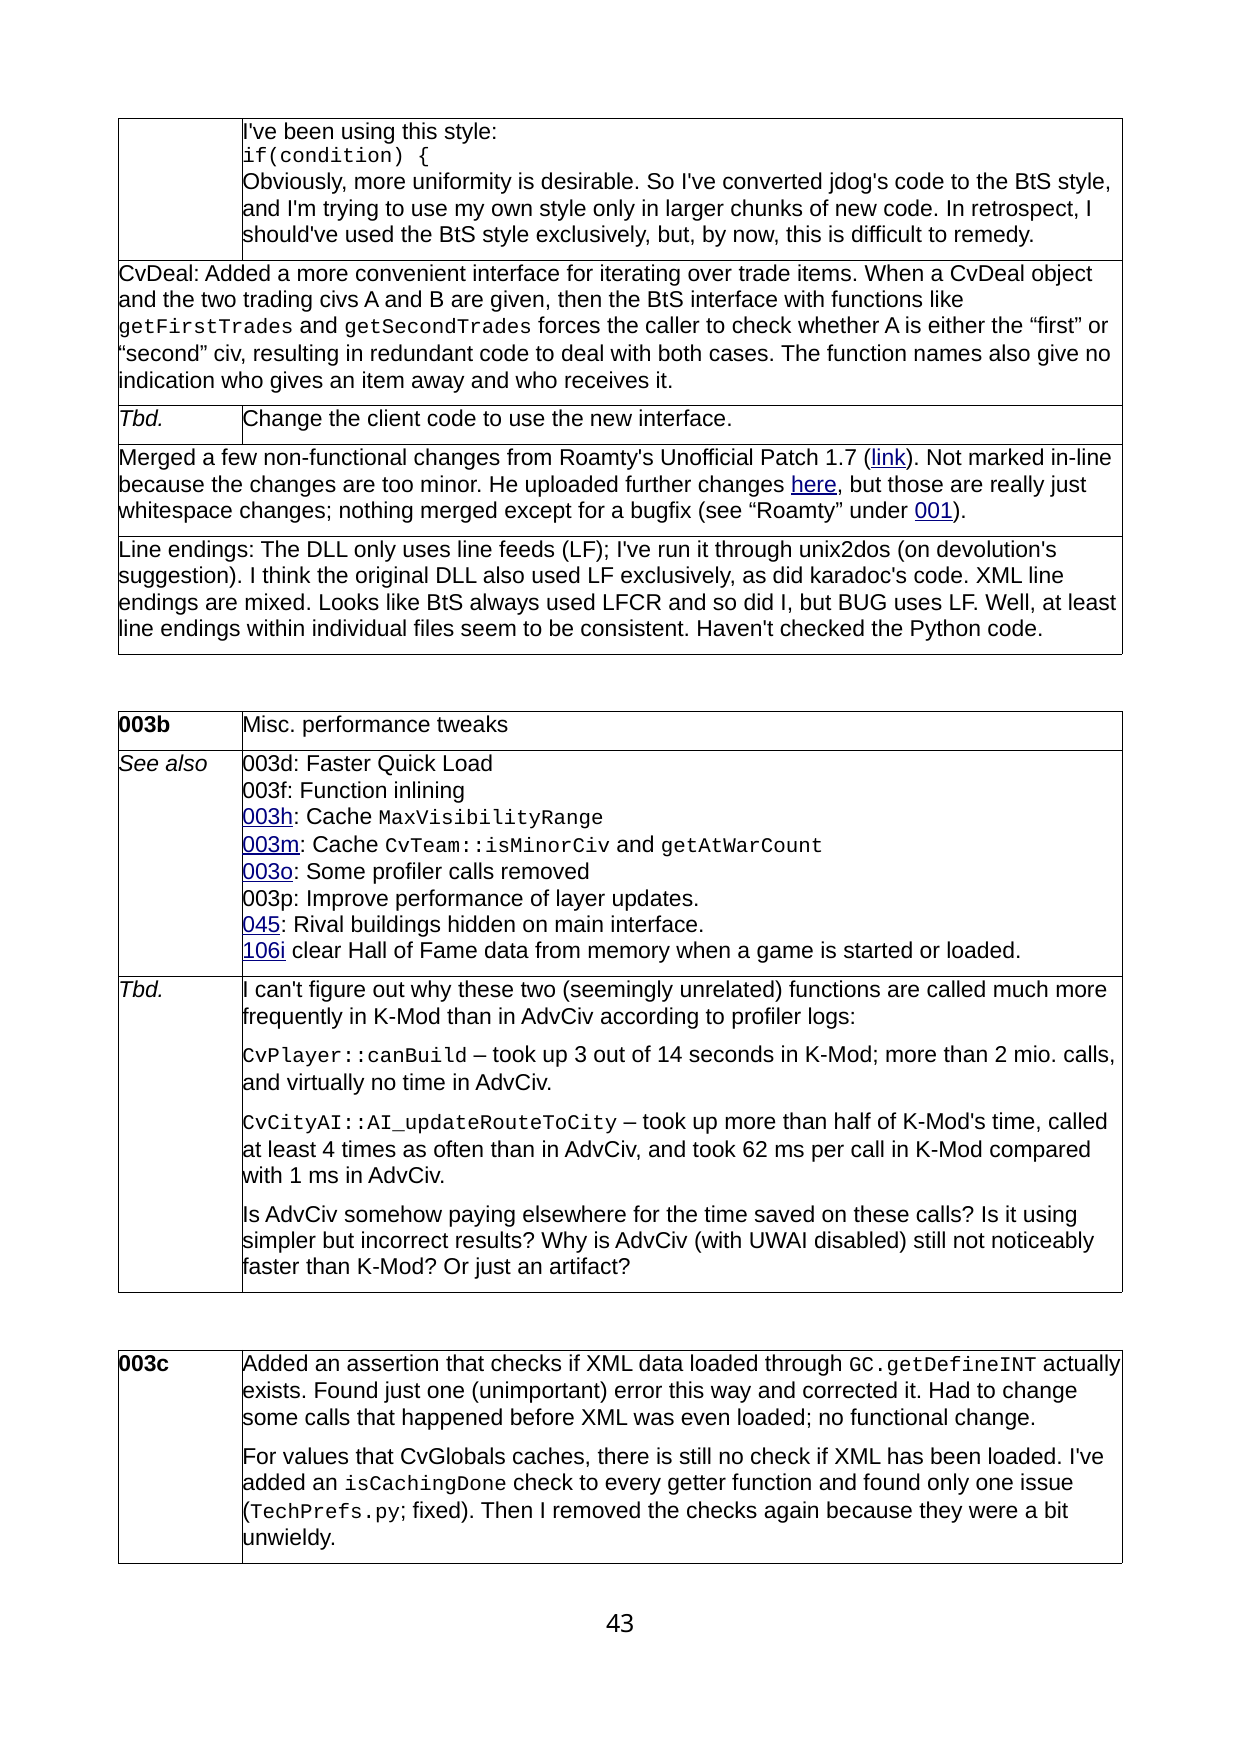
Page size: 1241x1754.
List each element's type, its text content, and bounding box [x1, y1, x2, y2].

table_cell Line endings: The DLL only uses line feeds (LF); I've run it through unix2dos (on devolution's suggestion). I think the original DLL also used LF exclusively, as did karadoc's code. XML line endings are mixed. Looks like BtS always used LFCR and so did I, but BUG uses LF. Well, at least line endings within individual files seem to be consistent. Haven't checked the Python code. [119, 537, 1122, 654]
table_cell I've been using this style: if(condition) { Obviously, more uniformity is desirable. So I've converted jdog's code to the BtS style, and I'm trying to use my own style only in larger chunks of new code. In retrospect, I should've used the BtS style exclusively, but, by now, this is difficult to remedy. [243, 119, 1122, 260]
table_header Misc. performance tweaks [243, 712, 1122, 750]
table_cell CvDeal: Added a more convenient interface for iterating over trade items. When a CvDeal object and the two trading civs A and B are given, then the BtS interface with functions like getFirstTrades and getSecondTrades forces the caller to check whether A is either the “first” or “second” civ, resulting in redundant code to deal with both cases. The function names also give no indication who gives an item away and who receives it. [119, 261, 1122, 405]
table_cell [119, 119, 242, 260]
table_header 003b [119, 712, 242, 750]
table_header Added an assertion that checks if XML data loaded through GC.getDefineINT actually exists. Found just one (unimportant) error this way and corrected it. Had to change some calls that happened before XML was even loaded; no functional change. For values that CvGlobals caches, there is still no check if XML has been loaded. I've added an isCachingDone check to every getter function and found only one issue (TechPrefs.py; fixed). Then I removed the checks again because they were a bit unwieldy. [243, 1351, 1122, 1563]
table_cell Change the client code to use the new interface. [243, 406, 1122, 444]
table_cell See also [119, 751, 242, 976]
table_cell I can't figure out why these two (seemingly unrelated) functions are called much more frequently in K-Mod than in AdvCiv according to profiler logs: CvPlayer::canBuild – took up 3 out of 14 seconds in K-Mod; more than 2 mio. calls, and virtually no time in AdvCiv. CvCityAI::AI_updateRouteToCity – took up more than half of K-Mod's time, called at least 4 times as often than in AdvCiv, and took 62 ms per call in K-Mod compared with 1 ms in AdvCiv. Is AdvCiv somehow paying elsewhere for the time saved on these calls? Is it using simpler but incorrect results? Why is AdvCiv (with UWAI disabled) still not noticeably faster than K-Mod? Or just an artifact? [243, 977, 1122, 1292]
table_cell Merged a few non-functional changes from Roamty's Unofficial Patch 1.7 (link). Not marked in-line because the changes are too minor. He uploaded further changes here, but those are really just whitespace changes; nothing merged except for a bugfix (see “Roamty” under 001). [119, 445, 1122, 536]
table_header 003c [119, 1351, 242, 1563]
table_cell 003d: Faster Quick Load 003f: Function inlining 003h: Cache MaxVisibilityRange 003m: Cache CvTeam::isMinorCiv and getAtWarCount 003o: Some profiler calls removed 003p: Improve performance of layer updates. 045: Rival buildings hidden on main interface. 106i clear Hall of Fame data from memory when a game is started or loaded. [243, 751, 1122, 976]
table_cell Tbd. [119, 406, 242, 444]
table_cell Tbd. [119, 977, 242, 1292]
